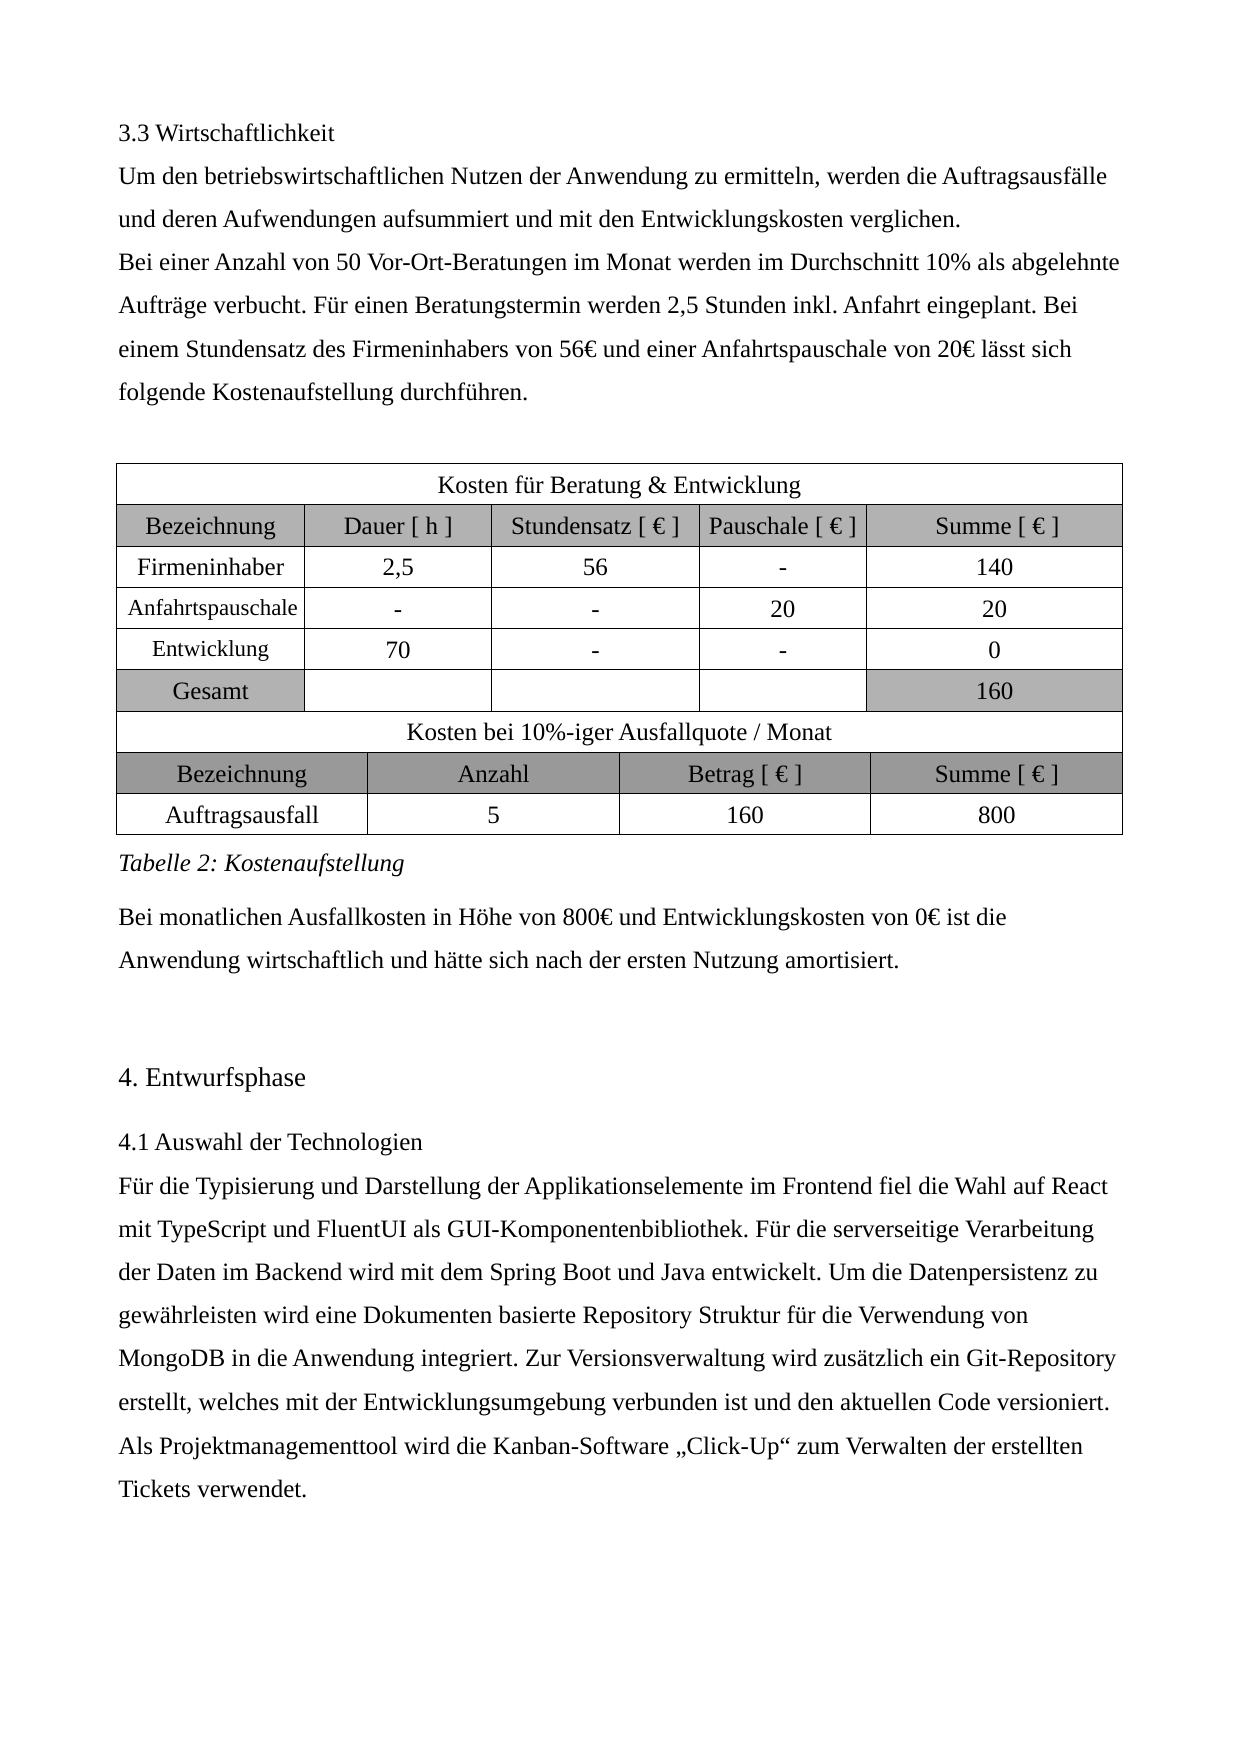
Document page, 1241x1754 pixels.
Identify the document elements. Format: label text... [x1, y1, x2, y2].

table_cell 0 [867, 629, 1122, 669]
text 4.1 Auswahl der Technologien [118, 1127, 1122, 1156]
table_cell Bezeichnung [117, 753, 367, 793]
table_cell 20 [700, 588, 866, 628]
table_header Kosten für Beratung & Entwicklung [117, 464, 1122, 504]
table_cell 70 [305, 629, 491, 669]
table_cell Summe [ € ] [871, 753, 1122, 793]
table_cell Auftragsausfall [117, 794, 367, 834]
table_cell Pauschale [ € ] [700, 505, 866, 546]
table_cell Betrag [ € ] [620, 753, 870, 793]
table_cell - [492, 588, 699, 628]
table_cell - [492, 629, 699, 669]
table_cell 160 [620, 794, 870, 834]
text Bei monatlichen Ausfallkosten in Höhe von 800€ und Entwicklungskosten von 0€ ist die Anwendung wirtschaftlich und hätte sich nach der ersten Nutzung amortisiert. [118, 902, 1122, 973]
table_cell [700, 670, 866, 711]
table_cell 5 [368, 794, 619, 834]
table_cell 140 [867, 547, 1122, 587]
table_cell - [700, 547, 866, 587]
table_cell Stundensatz [ € ] [492, 505, 699, 546]
table_cell Gesamt [117, 670, 304, 711]
table_cell 160 [867, 670, 1122, 711]
table_cell 56 [492, 547, 699, 587]
table_cell 20 [867, 588, 1122, 628]
text 4. Entwurfsphase [118, 1061, 1122, 1092]
table_cell - [305, 588, 491, 628]
table_cell Firmeninhaber [117, 547, 304, 587]
table_cell Anzahl [368, 753, 619, 793]
table_cell Entwicklung [117, 629, 304, 669]
table_cell [305, 670, 491, 711]
text Für die Typisierung und Darstellung der Applikationselemente im Frontend fiel die Wahl auf React mit TypeScript und FluentUI als GUI-Komponentenbibliothek. Für die serverseitige Verarbeitung der Daten im Backend wird mit dem Spring Boot und Java entwickelt. Um die Datenpersistenz zu gewährleisten wird eine Dokumenten basierte Repository Struktur für die Verwendung von MongoDB in die Anwendung integriert. Zur Versionsverwaltung wird zusätzlich ein Git-Repository erstellt, welches mit der Entwicklungsumgebung verbunden ist und den aktuellen Code versioniert. [118, 1171, 1122, 1415]
table_cell Summe [ € ] [867, 505, 1122, 546]
table_cell Bezeichnung [117, 505, 304, 546]
table_cell 800 [871, 794, 1122, 834]
text 3.3 Wirtschaftlichkeit [118, 118, 1122, 147]
table_cell Anfahrtspauschale [117, 588, 304, 628]
text Um den betriebswirtschaftlichen Nutzen der Anwendung zu ermitteln, werden die Auftragsausfälle und deren Aufwendungen aufsummiert und mit den Entwicklungskosten verglichen. [118, 161, 1122, 233]
text Bei einer Anzahl von 50 Vor-Ort-Beratungen im Monat werden im Durchschnitt 10% als abgelehnte Aufträge verbucht. Für einen Beratungstermin werden 2,5 Stunden inkl. Anfahrt eingeplant. Bei einem Stundensatz des Firmeninhabers von 56€ und einer Anfahrtspauschale von 20€ lässt sich folgende Kostenaufstellung durchführen. [118, 247, 1122, 406]
table_cell - [700, 629, 866, 669]
table_cell [492, 670, 699, 711]
table_cell 2,5 [305, 547, 491, 587]
table_cell Dauer [ h ] [305, 505, 491, 546]
text Tabelle 2: Kostenaufstellung [118, 848, 1122, 877]
table_cell Kosten bei 10%-iger Ausfallquote / Monat [117, 712, 1122, 752]
text Als Projektmanagementtool wird die Kanban-Software „Click-Up“ zum Verwalten der erstellten Tickets verwendet. [118, 1431, 1122, 1503]
